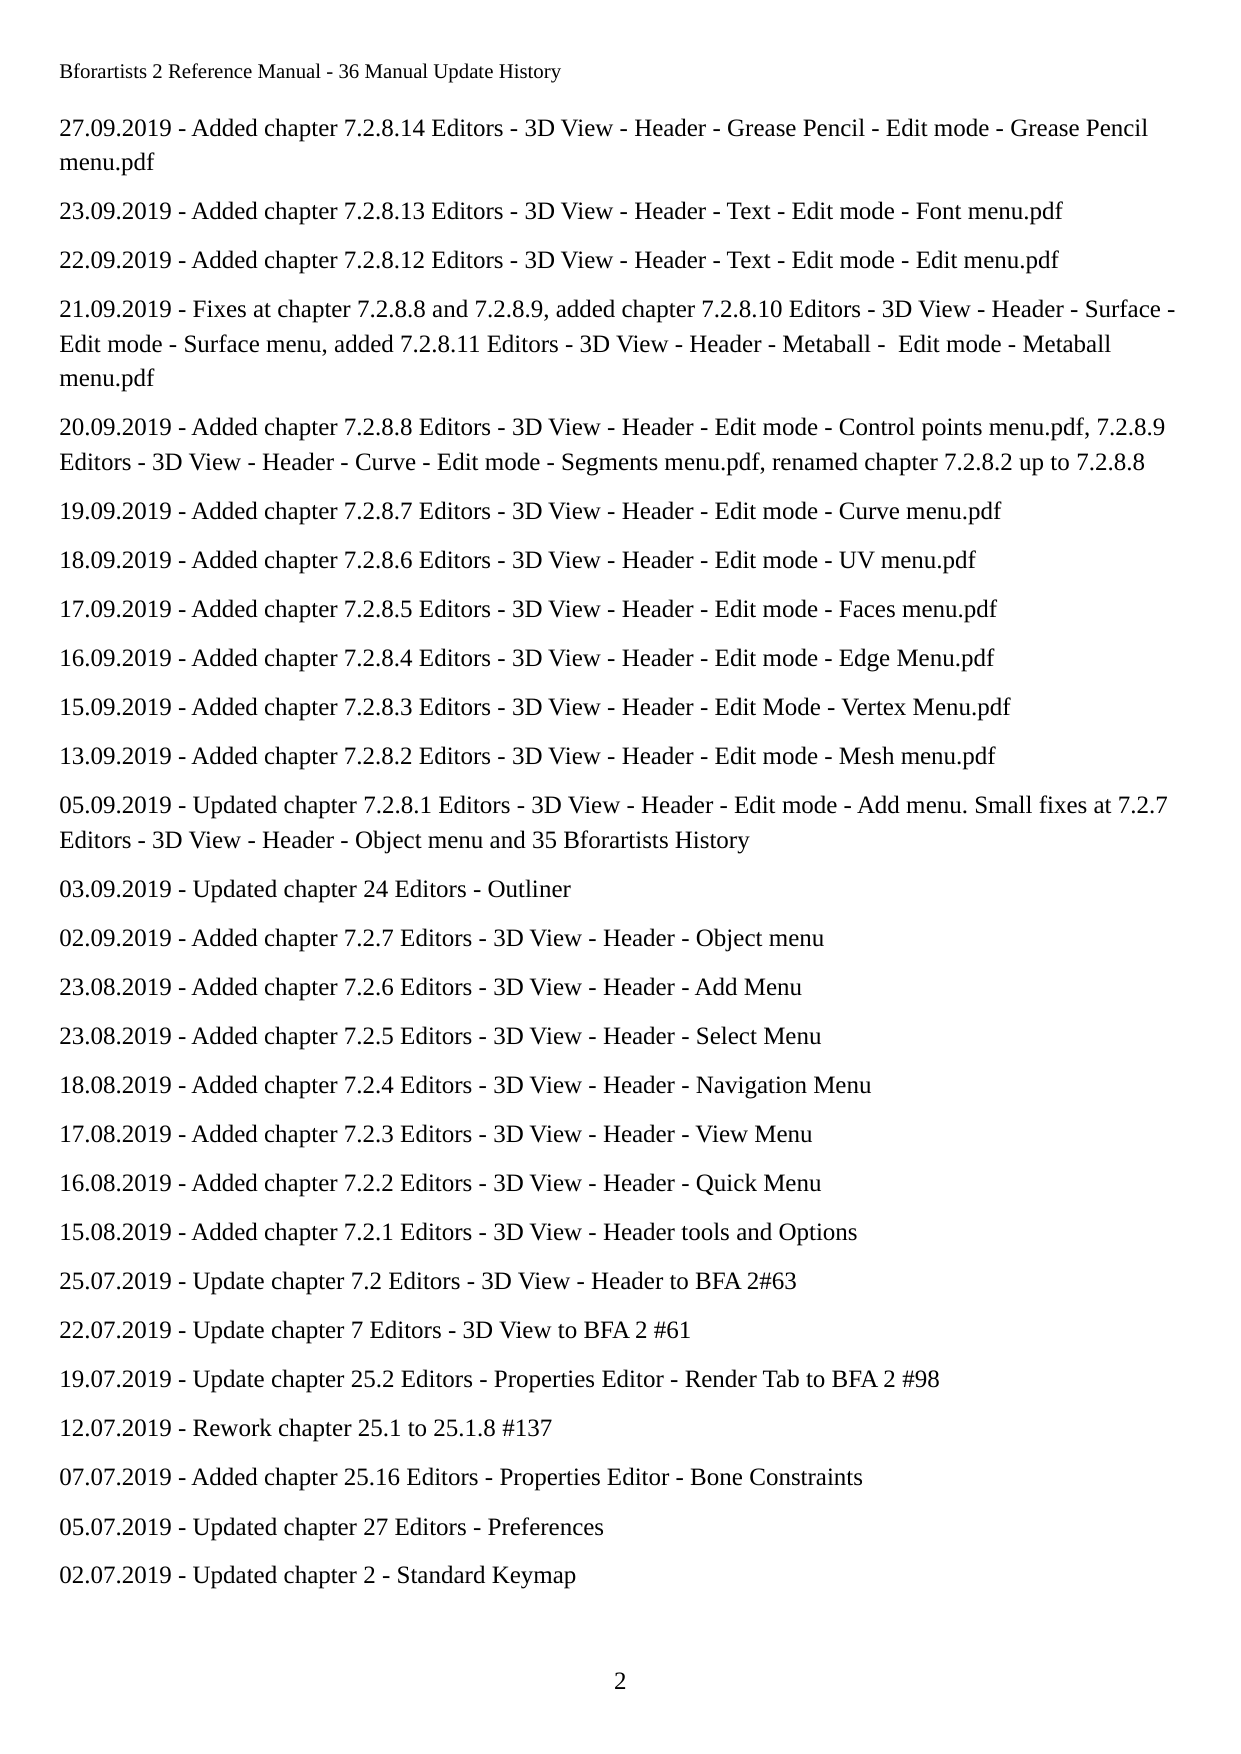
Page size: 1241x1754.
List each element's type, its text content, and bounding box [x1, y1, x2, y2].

text 18.08.2019 - Added chapter 7.2.4 Editors - 3D View - Header - Navigation Menu [59, 1070, 1181, 1099]
text 21.09.2019 - Fixes at chapter 7.2.8.8 and 7.2.8.9, added chapter 7.2.8.10 Editors - 3D View - Header - Surface - Edit mode - Surface menu, added 7.2.8.11 Editors - 3D View - Header - Metaball - Edit mode - Metaball menu.pdf [59, 294, 1181, 392]
text 13.09.2019 - Added chapter 7.2.8.2 Editors - 3D View - Header - Edit mode - Mesh menu.pdf [59, 741, 1181, 770]
text 15.09.2019 - Added chapter 7.2.8.3 Editors - 3D View - Header - Edit Mode - Vertex Menu.pdf [59, 692, 1181, 721]
text 03.09.2019 - Updated chapter 24 Editors - Outliner [59, 874, 1181, 902]
text 17.09.2019 - Added chapter 7.2.8.5 Editors - 3D View - Header - Edit mode - Faces menu.pdf [59, 594, 1181, 623]
text 22.09.2019 - Added chapter 7.2.8.12 Editors - 3D View - Header - Text - Edit mode - Edit menu.pdf [59, 245, 1181, 274]
text 27.09.2019 - Added chapter 7.2.8.14 Editors - 3D View - Header - Grease Pencil - Edit mode - Grease Pencil menu.pdf [59, 113, 1181, 176]
text 19.07.2019 - Update chapter 25.2 Editors - Properties Editor - Render Tab to BFA 2 #98 [59, 1364, 1181, 1393]
text 15.08.2019 - Added chapter 7.2.1 Editors - 3D View - Header tools and Options [59, 1217, 1181, 1246]
text 05.07.2019 - Updated chapter 27 Editors - Preferences [59, 1512, 1181, 1540]
text 25.07.2019 - Update chapter 7.2 Editors - 3D View - Header to BFA 2#63 [59, 1266, 1181, 1295]
text 12.07.2019 - Rework chapter 25.1 to 25.1.8 #137 [59, 1413, 1181, 1442]
text 02.09.2019 - Added chapter 7.2.7 Editors - 3D View - Header - Object menu [59, 923, 1181, 952]
text 18.09.2019 - Added chapter 7.2.8.6 Editors - 3D View - Header - Edit mode - UV menu.pdf [59, 545, 1181, 574]
text 16.09.2019 - Added chapter 7.2.8.4 Editors - 3D View - Header - Edit mode - Edge Menu.pdf [59, 643, 1181, 672]
text 20.09.2019 - Added chapter 7.2.8.8 Editors - 3D View - Header - Edit mode - Control points menu.pdf, 7.2.8.9 Editors - 3D View - Header - Curve - Edit mode - Segments menu.pdf, renamed chapter 7.2.8.2 up to 7.2.8.8 [59, 412, 1181, 476]
text 07.07.2019 - Added chapter 25.16 Editors - Properties Editor - Bone Constraints [59, 1462, 1181, 1491]
text 23.08.2019 - Added chapter 7.2.5 Editors - 3D View - Header - Select Menu [59, 1021, 1181, 1050]
text 22.07.2019 - Update chapter 7 Editors - 3D View to BFA 2 #61 [59, 1315, 1181, 1344]
text 19.09.2019 - Added chapter 7.2.8.7 Editors - 3D View - Header - Edit mode - Curve menu.pdf [59, 496, 1181, 524]
text 23.09.2019 - Added chapter 7.2.8.13 Editors - 3D View - Header - Text - Edit mode - Font menu.pdf [59, 196, 1181, 225]
text 16.08.2019 - Added chapter 7.2.2 Editors - 3D View - Header - Quick Menu [59, 1168, 1181, 1197]
text 05.09.2019 - Updated chapter 7.2.8.1 Editors - 3D View - Header - Edit mode - Add menu. Small fixes at 7.2.7 Editors - 3D View - Header - Object menu and 35 Bforartists History [59, 790, 1181, 853]
text 23.08.2019 - Added chapter 7.2.6 Editors - 3D View - Header - Add Menu [59, 972, 1181, 1001]
text 17.08.2019 - Added chapter 7.2.3 Editors - 3D View - Header - View Menu [59, 1119, 1181, 1148]
text 02.07.2019 - Updated chapter 2 - Standard Keymap [59, 1561, 1181, 1589]
